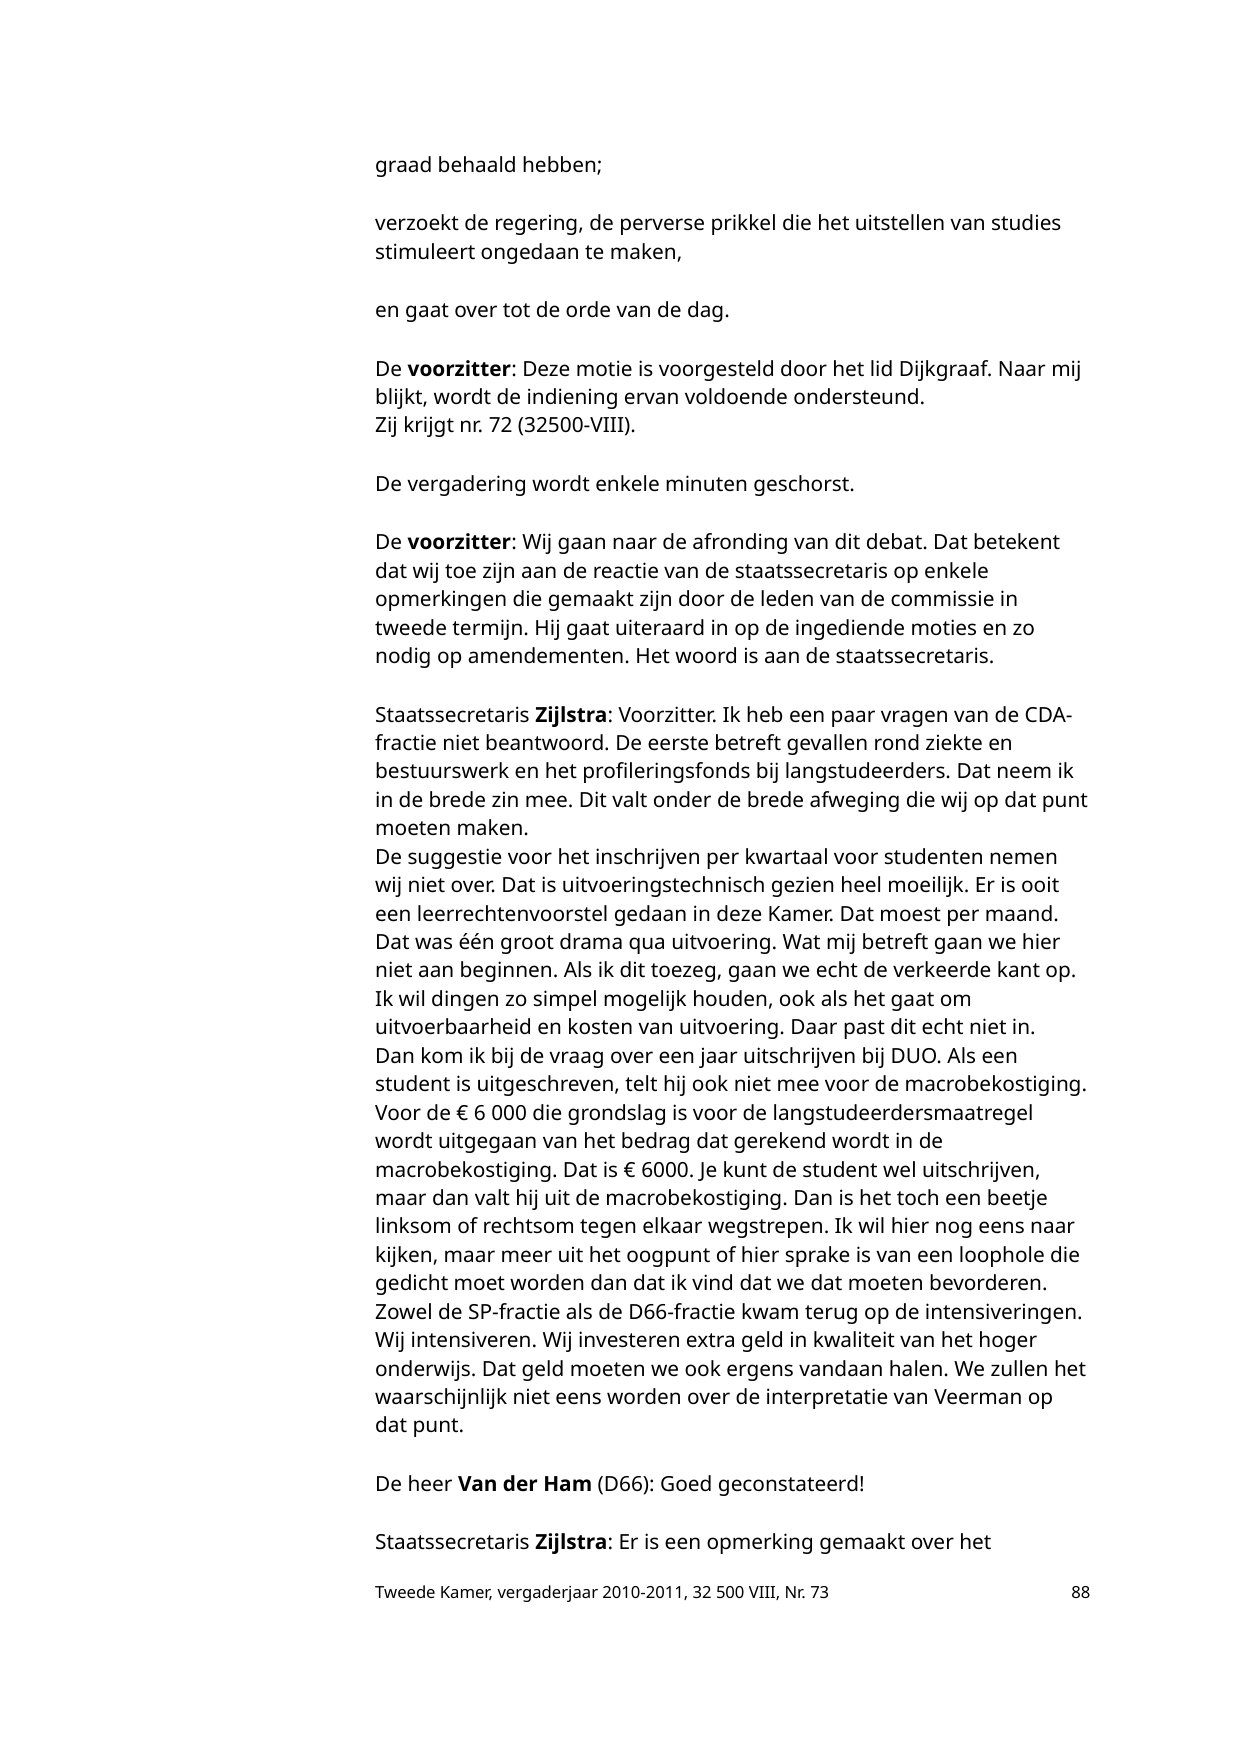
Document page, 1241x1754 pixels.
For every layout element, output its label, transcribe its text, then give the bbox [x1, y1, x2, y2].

text De heer Van der Ham (D66): Goed geconstateerd! [375, 1469, 1090, 1497]
text Dan kom ik bij de vraag over een jaar uitschrijven bij DUO. Als een student is uitgeschreven, telt hij ook niet mee voor de macrobekostiging. Voor de € 6 000 die grondslag is voor de langstudeerdersmaatregel wordt uitgegaan van het bedrag dat gerekend wordt in de macrobekostiging. Dat is € 6000. Je kunt de student wel uitschrijven, maar dan valt hij uit de macrobekostiging. Dan is het toch een beetje linksom of rechtsom tegen elkaar wegstrepen. Ik wil hier nog eens naar kijken, maar meer uit het oogpunt of hier sprake is van een loophole die gedicht moet worden dan dat ik vind dat we dat moeten bevorderen. [375, 1041, 1090, 1297]
text De vergadering wordt enkele minuten geschorst. [375, 469, 1090, 497]
text Zij krijgt nr. 72 (32500-VIII). [375, 411, 1090, 439]
text De voorzitter: Deze motie is voorgesteld door het lid Dijkgraaf. Naar mij blijkt, wordt de indiening ervan voldoende ondersteund. [375, 354, 1090, 411]
text De voorzitter: Wij gaan naar de afronding van dit debat. Dat betekent dat wij toe zijn aan de reactie van de staatssecretaris op enkele opmerkingen die gemaakt zijn door de leden van de commissie in tweede termijn. Hij gaat uiteraard in op de ingediende moties en zo nodig op amendementen. Het woord is aan de staatssecretaris. [375, 527, 1090, 670]
text graad behaald hebben; [375, 150, 1090, 178]
text Staatssecretaris Zijlstra: Er is een opmerking gemaakt over het [375, 1527, 1090, 1556]
text en gaat over tot de orde van de dag. [375, 295, 1090, 324]
text De suggestie voor het inschrijven per kwartaal voor studenten nemen wij niet over. Dat is uitvoeringstechnisch gezien heel moeilijk. Er is ooit een leerrechtenvoorstel gedaan in deze Kamer. Dat moest per maand. Dat was één groot drama qua uitvoering. Wat mij betreft gaan we hier niet aan beginnen. Als ik dit toezeg, gaan we echt de verkeerde kant op. Ik wil dingen zo simpel mogelijk houden, ook als het gaat om uitvoerbaarheid en kosten van uitvoering. Daar past dit echt niet in. [375, 842, 1090, 1041]
text verzoekt de regering, de perverse prikkel die het uitstellen van studies stimuleert ongedaan te maken, [375, 208, 1090, 265]
text Staatssecretaris Zijlstra: Voorzitter. Ik heb een paar vragen van de CDA-fractie niet beantwoord. De eerste betreft gevallen rond ziekte en bestuurswerk en het profileringsfonds bij langstudeerders. Dat neem ik in de brede zin mee. Dit valt onder de brede afweging die wij op dat punt moeten maken. [375, 700, 1090, 842]
text Zowel de SP-fractie als de D66-fractie kwam terug op de intensiveringen. Wij intensiveren. Wij investeren extra geld in kwaliteit van het hoger onderwijs. Dat geld moeten we ook ergens vandaan halen. We zullen het waarschijnlijk niet eens worden over de interpretatie van Veerman op dat punt. [375, 1297, 1090, 1439]
